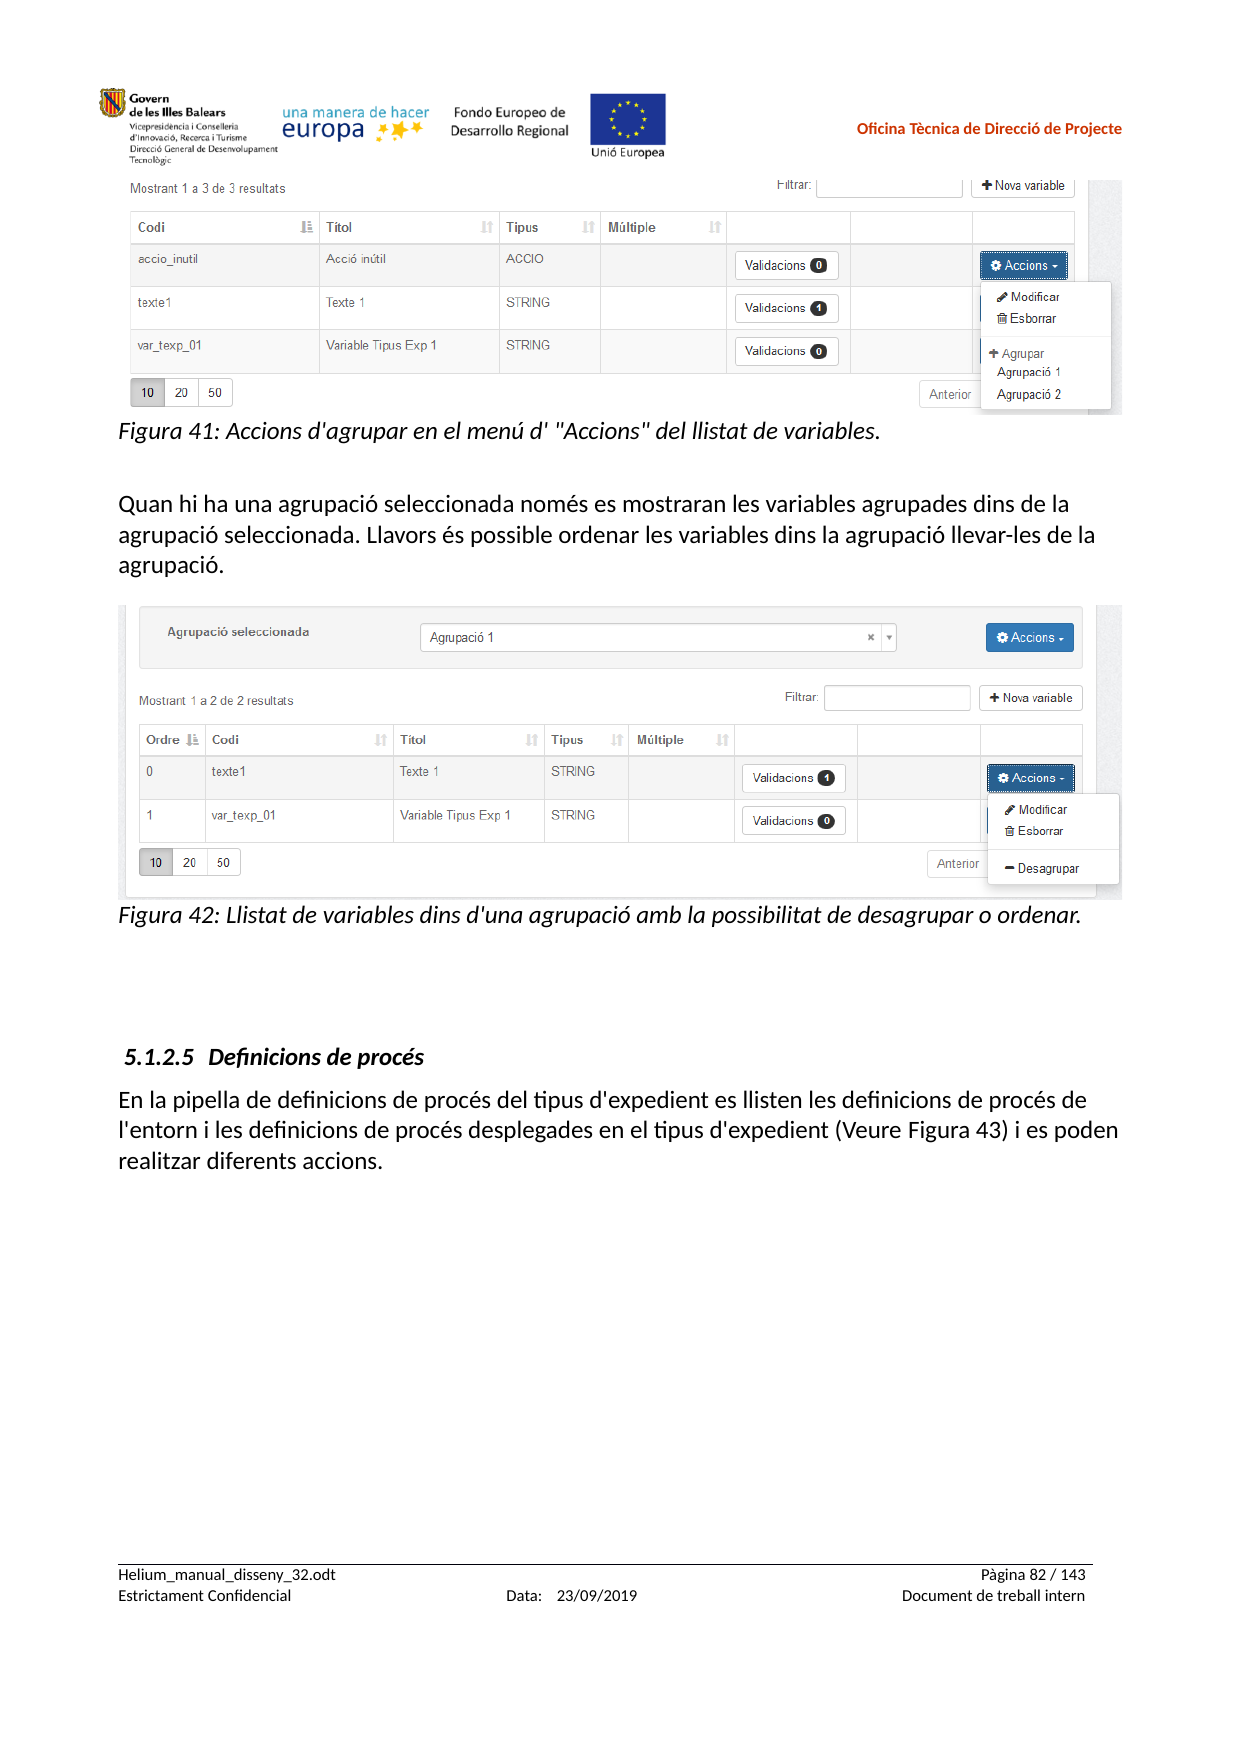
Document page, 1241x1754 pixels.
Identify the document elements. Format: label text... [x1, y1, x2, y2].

picture [118, 605, 1123, 900]
picture [99, 87, 668, 166]
text Quan hi ha una agrupació seleccionada només es mostraran les variables agrupades dins de la agrupació seleccionada. Llavors és possible ordenar les variables dins la agrupació llevar-les de la agrupació. [118, 488, 1122, 580]
picture [118, 180, 1123, 415]
text En la pipella de definicions de procés del tipus d'expedient es llisten les definicions de procés de l'entorn i les definicions de procés desplegades en el tipus d'expedient (Veure Figura 43) i es poden realitzar diferents accions. [118, 1084, 1122, 1175]
subtitle Definicions de procés [118, 1041, 1122, 1071]
text Figura 41: Accions d'agrupar en el menú d' "Accions" del llistat de variables. [118, 415, 1122, 445]
text Figura 42: Llistat de variables dins d'una agrupació amb la possibilitat de desagrupar o ordenar. [118, 900, 1122, 930]
